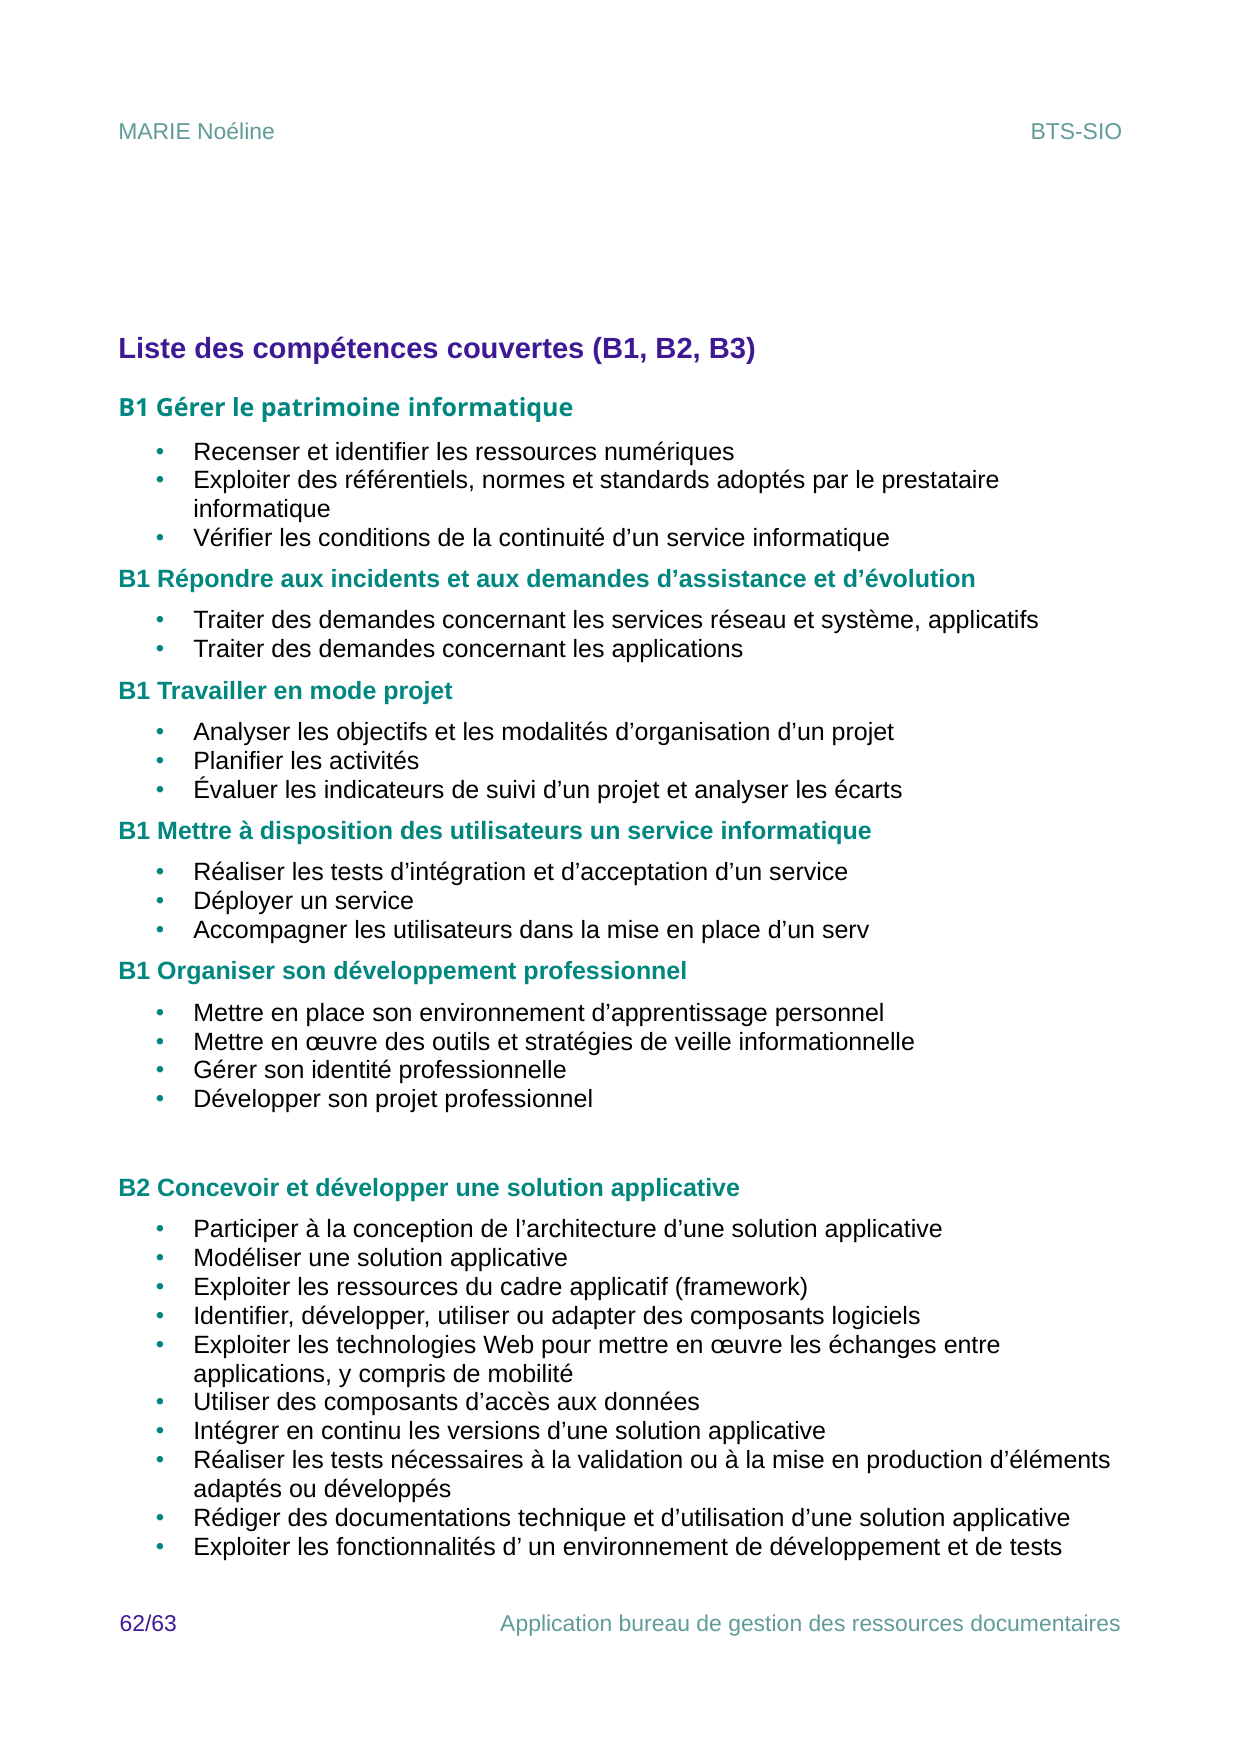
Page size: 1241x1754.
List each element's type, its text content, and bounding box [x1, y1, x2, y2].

list Intégrer en continu les versions d’une solution applicative [156, 1416, 1122, 1445]
list Modéliser une solution applicative [156, 1243, 1122, 1272]
list Recenser et identifier les ressources numériques [156, 436, 1122, 465]
list Mettre en œuvre des outils et stratégies de veille informationnelle [156, 1026, 1122, 1055]
subtitle B1 Mettre à disposition des utilisateurs un service informatique [118, 816, 1122, 845]
list Identifier, développer, utiliser ou adapter des composants logiciels [156, 1301, 1122, 1330]
list Traiter des demandes concernant les applications [156, 634, 1122, 663]
list Exploiter les fonctionnalités d’ un environnement de développement et de tests [156, 1532, 1122, 1560]
list Utiliser des composants d’accès aux données [156, 1387, 1122, 1416]
subtitle B1 Travailler en mode projet [118, 676, 1122, 704]
list Exploiter des référentiels, normes et standards adoptés par le prestataire informatique [156, 465, 1122, 523]
list Déployer un service [156, 886, 1122, 915]
subtitle Liste des compétences couvertes (B1, B2, B3) [118, 331, 1122, 365]
subtitle B1 Répondre aux incidents et aux demandes d’assistance et d’évolution [118, 564, 1122, 593]
subtitle B2 Concevoir et développer une solution applicative [118, 1173, 1122, 1202]
list Traiter des demandes concernant les services réseau et système, applicatifs [156, 606, 1122, 634]
list Accompagner les utilisateurs dans la mise en place d’un serv [156, 915, 1122, 944]
list Planifier les activités [156, 746, 1122, 775]
list Évaluer les indicateurs de suivi d’un projet et analyser les écarts [156, 775, 1122, 803]
list Exploiter les ressources du cadre applicatif (framework) [156, 1272, 1122, 1301]
subtitle B1 Organiser son développement professionnel [118, 956, 1122, 985]
list Mettre en place son environnement d’apprentissage personnel [156, 998, 1122, 1026]
list Rédiger des documentations technique et d’utilisation d’une solution applicative [156, 1503, 1122, 1532]
list Développer son projet professionnel [156, 1084, 1122, 1113]
list Vérifier les conditions de la continuité d’un service informatique [156, 523, 1122, 552]
list Réaliser les tests d’intégration et d’acceptation d’un service [156, 857, 1122, 886]
list Analyser les objectifs et les modalités d’organisation d’un projet [156, 717, 1122, 746]
subtitle B1 Gérer le patrimoine informatique [118, 390, 1122, 424]
list Gérer son identité professionnelle [156, 1055, 1122, 1084]
list Exploiter les technologies Web pour mettre en œuvre les échanges entre applications, y compris de mobilité [156, 1330, 1122, 1387]
list Participer à la conception de l’architecture d’une solution applicative [156, 1214, 1122, 1243]
list Réaliser les tests nécessaires à la validation ou à la mise en production d’éléments adaptés ou développés [156, 1445, 1122, 1503]
